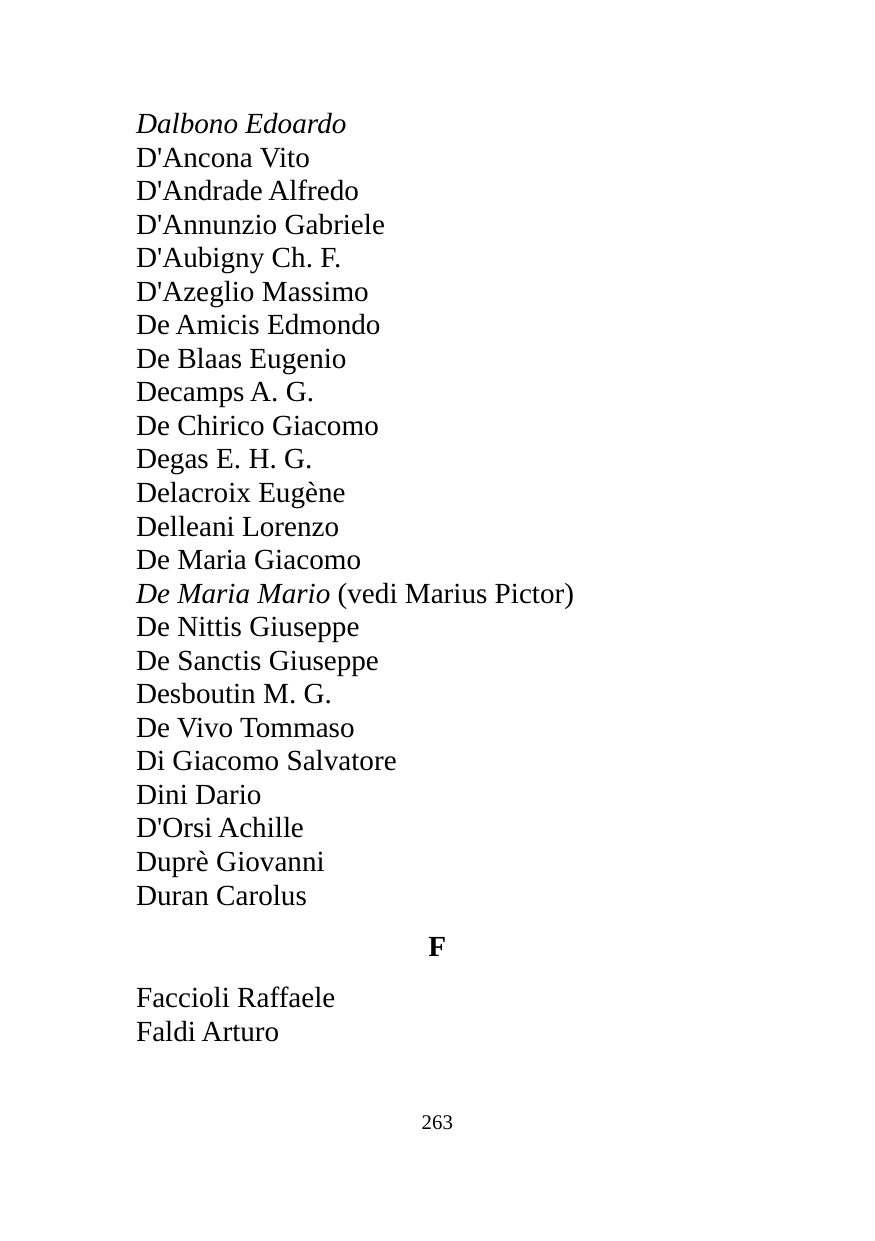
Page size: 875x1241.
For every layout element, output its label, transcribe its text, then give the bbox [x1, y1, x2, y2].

text D'Annunzio Gabriele [106, 207, 768, 240]
text Dini Dario [106, 777, 768, 811]
text De Amicis Edmondo [106, 307, 768, 341]
text Decamps A. G. [106, 374, 768, 408]
text Faldi Arturo [106, 1014, 768, 1047]
text De Vivo Tommaso [106, 710, 768, 743]
text Delleani Lorenzo [106, 509, 768, 542]
text De Blaas Eugenio [106, 341, 768, 374]
text De Nittis Giuseppe [106, 609, 768, 643]
text Desboutin M. G. [106, 676, 768, 710]
text De Sanctis Giuseppe [106, 643, 768, 676]
text D'Ancona Vito [106, 140, 768, 173]
text De Maria Giacomo [106, 542, 768, 576]
text D'Andrade Alfredo [106, 173, 768, 207]
text Faccioli Raffaele [106, 980, 768, 1014]
text Duprè Giovanni [106, 844, 768, 878]
text De Chirico Giacomo [106, 408, 768, 442]
text F [106, 929, 768, 962]
text Degas E. H. G. [106, 442, 768, 475]
text De Maria Mario (vedi Marius Pictor) [106, 576, 768, 609]
text D'Aubigny Ch. F. [106, 240, 768, 274]
text Di Giacomo Salvatore [106, 743, 768, 777]
text D'Orsi Achille [106, 811, 768, 844]
text Duran Carolus [106, 878, 768, 911]
text Delacroix Eugène [106, 475, 768, 509]
text D'Azeglio Massimo [106, 274, 768, 307]
text Dalbono Edoardo [106, 106, 768, 140]
